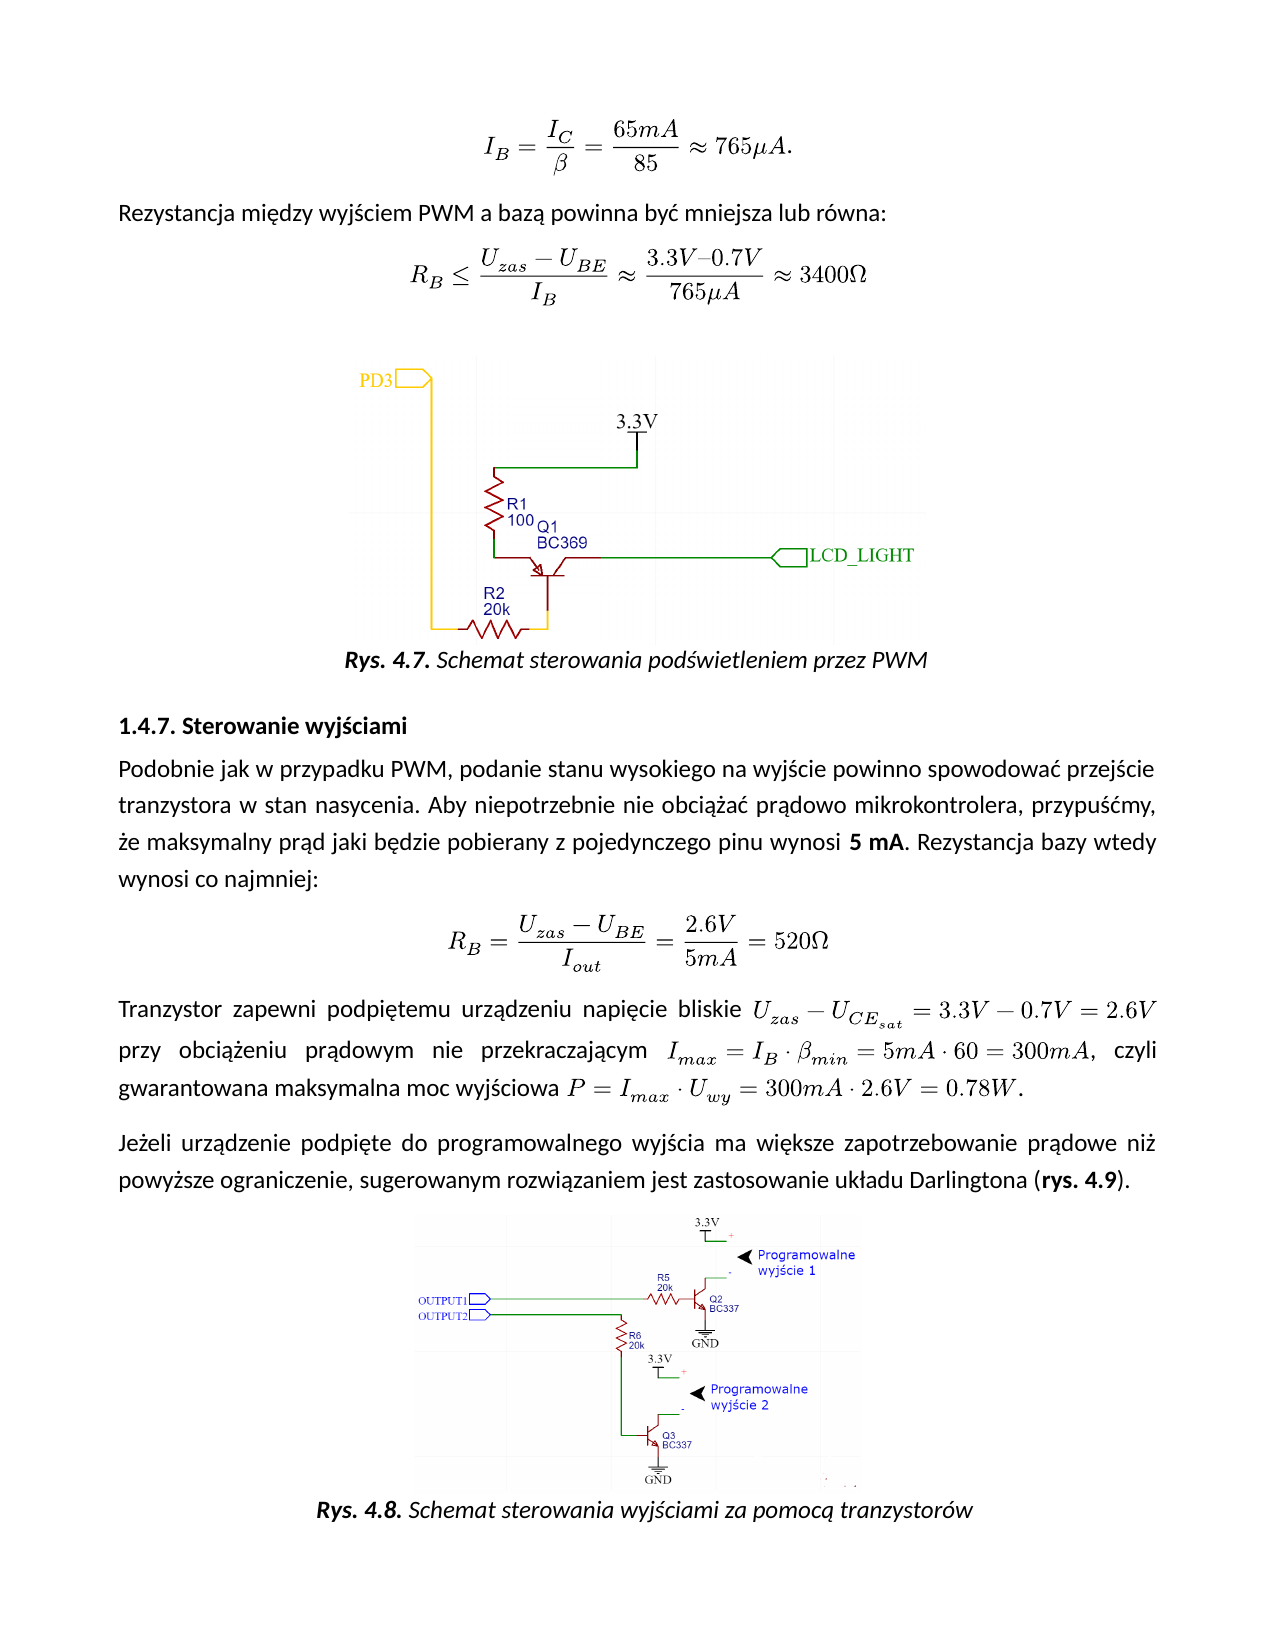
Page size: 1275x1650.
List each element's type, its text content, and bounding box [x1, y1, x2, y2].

picture [349, 356, 926, 645]
text Rys. 4.8. Schemat sterowania wyjściami za pomocą tranzystorów [118, 1494, 1157, 1524]
text . [118, 118, 1157, 177]
text Podobnie jak w przypadku PWM, podanie stanu wysokiego na wyjście powinno spowodować przejście tranzystora w stan nasycenia. Aby niepotrzebnie nie obciążać prądowo mikrokontrolera, przypuśćmy, że maksymalny prąd jaki będzie pobierany z pojedynczego pinu wynosi 5 mA. Rezystancja bazy wtedy wynosi co najmniej: [118, 753, 1157, 893]
text Rys. 4.7. Schemat sterowania podświetleniem przez PWM [118, 644, 1157, 675]
subtitle 1.4.7. Sterowanie wyjściami [118, 710, 1157, 741]
text Rezystancja między wyjściem PWM a bazą powinna być mniejsza lub równa: [118, 197, 1157, 228]
picture [414, 1215, 861, 1494]
text Tranzystor zapewni podpiętemu urządzeniu napięcie bliskie przy obciążeniu prądowym nie przekraczającym , czyli gwarantowana maksymalna moc wyjściowa . [118, 994, 1157, 1107]
text Jeżeli urządzenie podpięte do programowalnego wyjścia ma większe zapotrzebowanie prądowe niż powyższe ograniczenie, sugerowanym rozwiązaniem jest zastosowanie układu Darlingtona (rys. 4.9). [118, 1127, 1157, 1194]
